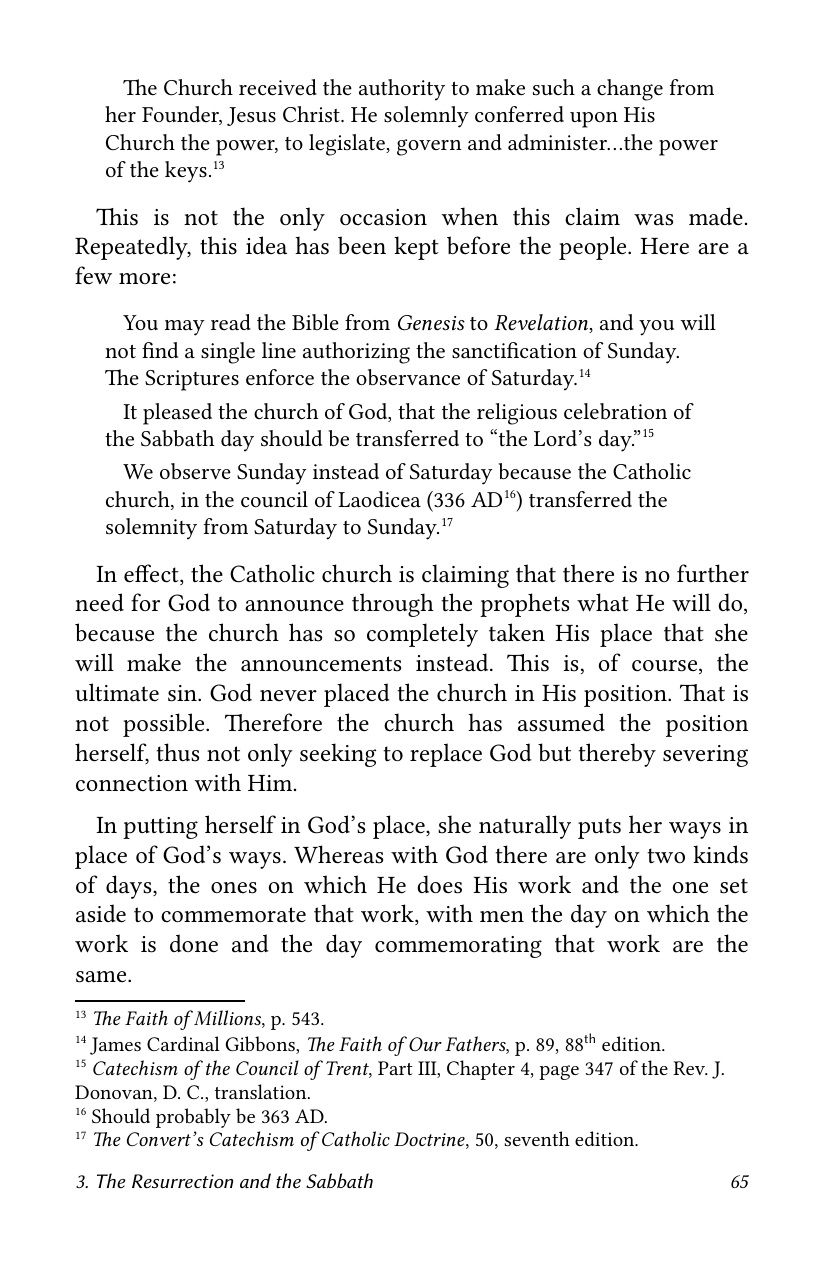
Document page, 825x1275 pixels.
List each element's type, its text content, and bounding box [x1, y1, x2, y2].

text This is not the only occasion when this claim was made. Repeatedly, this idea has been kept before the people. Here are a few more: [75, 203, 750, 291]
text In effect, the Catholic church is claiming that there is no further need for God to announce through the prophets what He will do, because the church has so completely taken His place that she will make the announcements instead. This is, of course, the ultimate sin. God never placed the church in His position. That is not possible. Therefore the church has assumed the position herself, thus not only seeking to replace God but thereby severing connection with Him. [75, 559, 750, 797]
text You may read the Bible from Genesis to Revelation, and you will not find a single line authorizing the sanctification of Sunday. The Scriptures enforce the observance of Saturday. [105, 310, 720, 391]
text The Faith of Millions, p. 543. [75, 1007, 750, 1031]
text We observe Sunday instead of Saturday because the Catholic church, in the council of Laodicea (336 AD) transferred the solemnity from Saturday to Sunday. [105, 459, 720, 540]
text In putting herself in God’s place, she naturally puts her ways in place of God’s ways. Whereas with God there are only two kinds of days, the ones on which He does His work and the one set aside to commemorate that work, with men the day on which the work is done and the day commemorating that work are the same. [75, 811, 750, 989]
text It pleased the church of God, that the religious celebration of the Sabbath day should be transferred to “the Lord’s day.” [105, 398, 720, 452]
text The Convert’s Catechism of Catholic Doctrine, 50, seventh edition. [75, 1128, 750, 1152]
text The Church received the authority to make such a change from her Founder, Jesus Christ. He solemnly conferred upon His Church the power, to legislate, govern and administer...the power of the keys. [105, 75, 720, 183]
text James Cardinal Gibbons, The Faith of Our Fathers, p. 89, 88th edition. [75, 1031, 750, 1057]
text Should probably be 363 AD. [75, 1104, 750, 1128]
text Catechism of the Council of Trent, Part III, Chapter 4, page 347 of the Rev. J. Donovan, D. C., translation. [75, 1057, 750, 1104]
